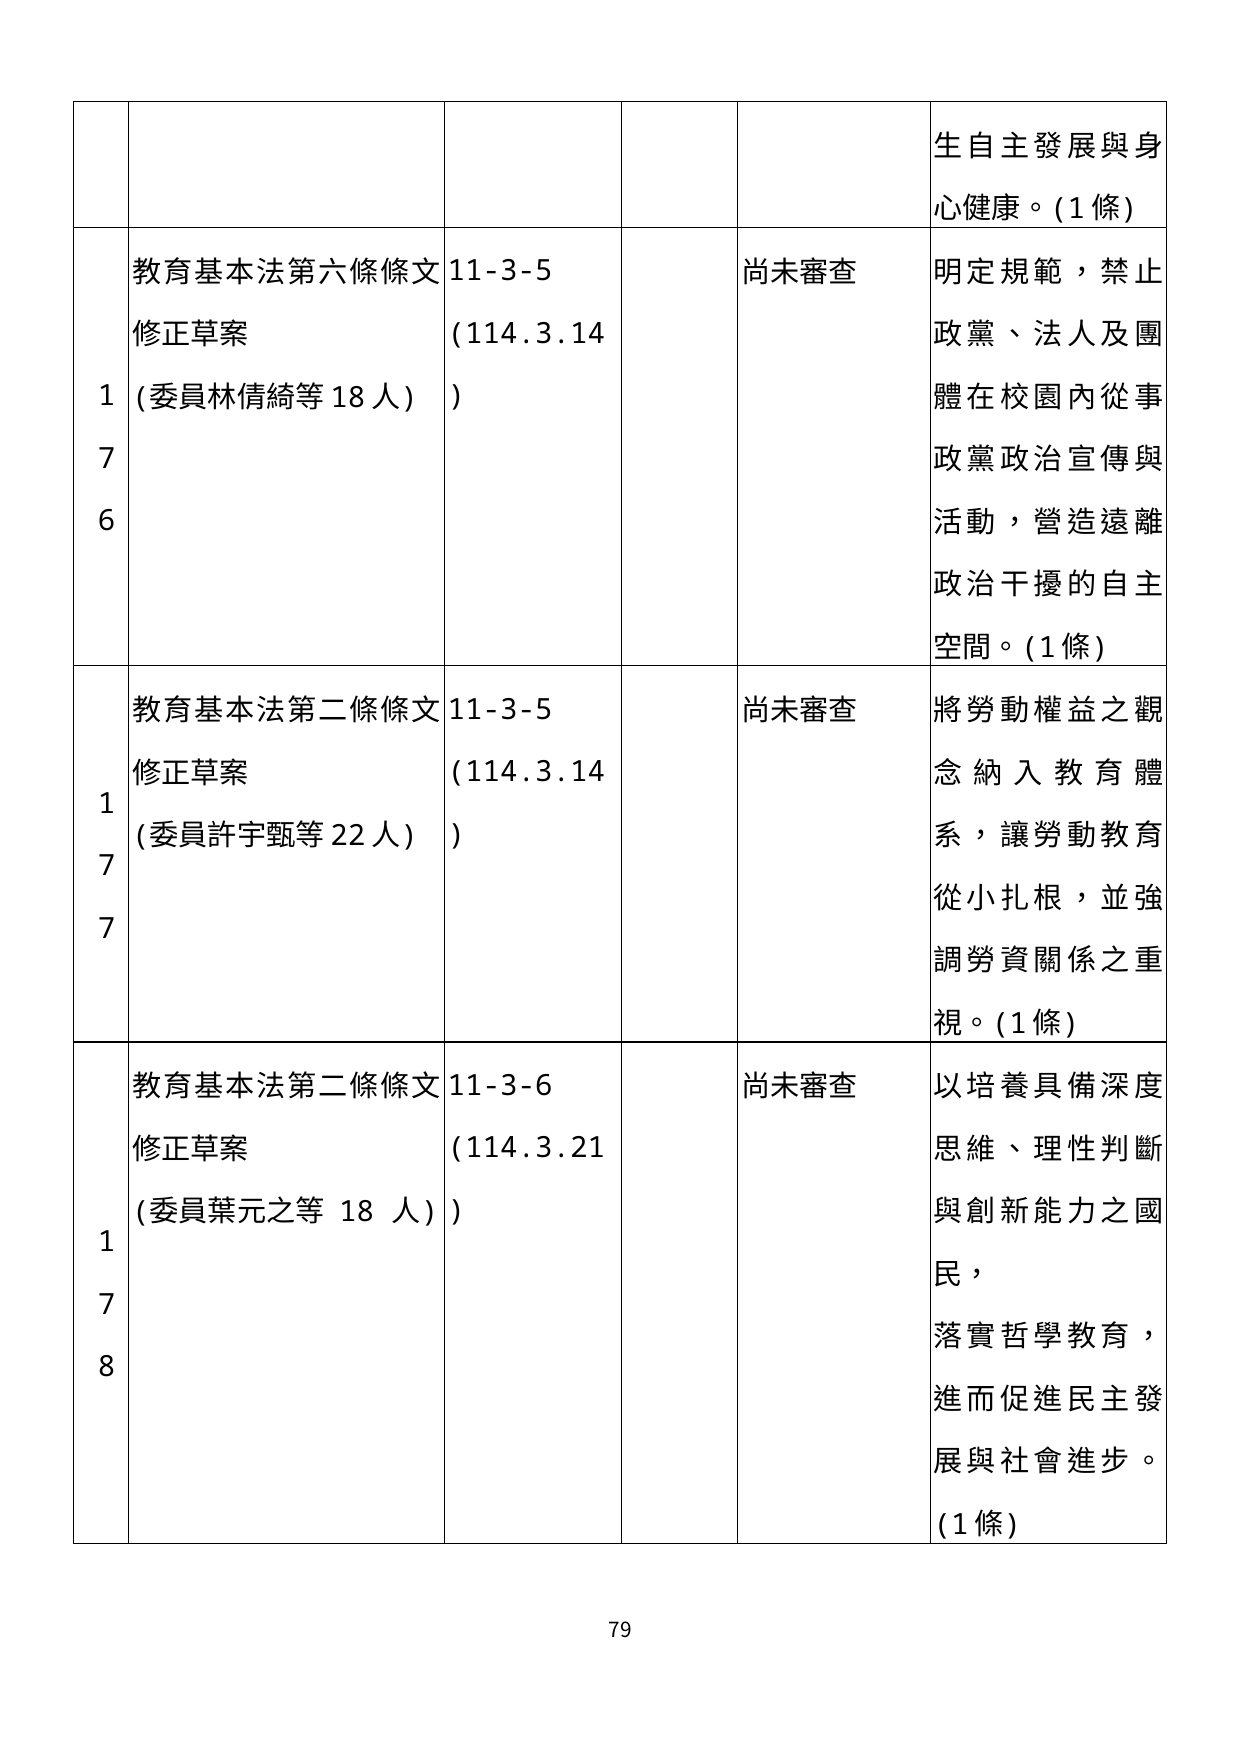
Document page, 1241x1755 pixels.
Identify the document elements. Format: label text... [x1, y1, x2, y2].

table_cell [738, 102, 930, 227]
table_cell 教育基本法第六條條文修正草案 (委員林倩綺等18人) [129, 228, 444, 665]
table_cell [622, 228, 737, 665]
table_cell 尚未審查 [738, 666, 930, 1041]
table_cell [74, 666, 128, 1041]
table_cell [622, 102, 737, 227]
table_cell 以培養具備深度思維、理性判斷與創新能力之國民， 落實哲學教育，進而促進民主發展與社會進步。(1條) [931, 1043, 1166, 1542]
table_cell 11-3-5 (114.3.14) [445, 666, 621, 1041]
table_cell 尚未審查 [738, 228, 930, 665]
table_cell 11-3-5 (114.3.14) [445, 228, 621, 665]
table_cell 尚未審查 [738, 1043, 930, 1542]
table_cell 明定規範，禁止政黨、法人及團體在校園內從事政黨政治宣傳與活動，營造遠離政治干擾的自主空間。(1條) [931, 228, 1166, 665]
table_cell 生自主發展與身心健康。(1條) [931, 102, 1166, 227]
table_cell 11-3-6 (114.3.21) [445, 1043, 621, 1542]
table_cell 教育基本法第二條條文修正草案 (委員許宇甄等22人) [129, 666, 444, 1041]
table_cell [445, 102, 621, 227]
table_cell 將勞動權益之觀念納入教育體系，讓勞動教育從小扎根，並強調勞資關係之重視。(1條) [931, 666, 1166, 1041]
table_cell [74, 228, 128, 665]
table_cell [129, 102, 444, 227]
table_cell [74, 1043, 128, 1542]
table_cell 教育基本法第二條條文修正草案 (委員葉元之等 18 人) [129, 1043, 444, 1542]
table_cell [74, 102, 128, 227]
table_cell [622, 666, 737, 1041]
table_cell [622, 1043, 737, 1542]
